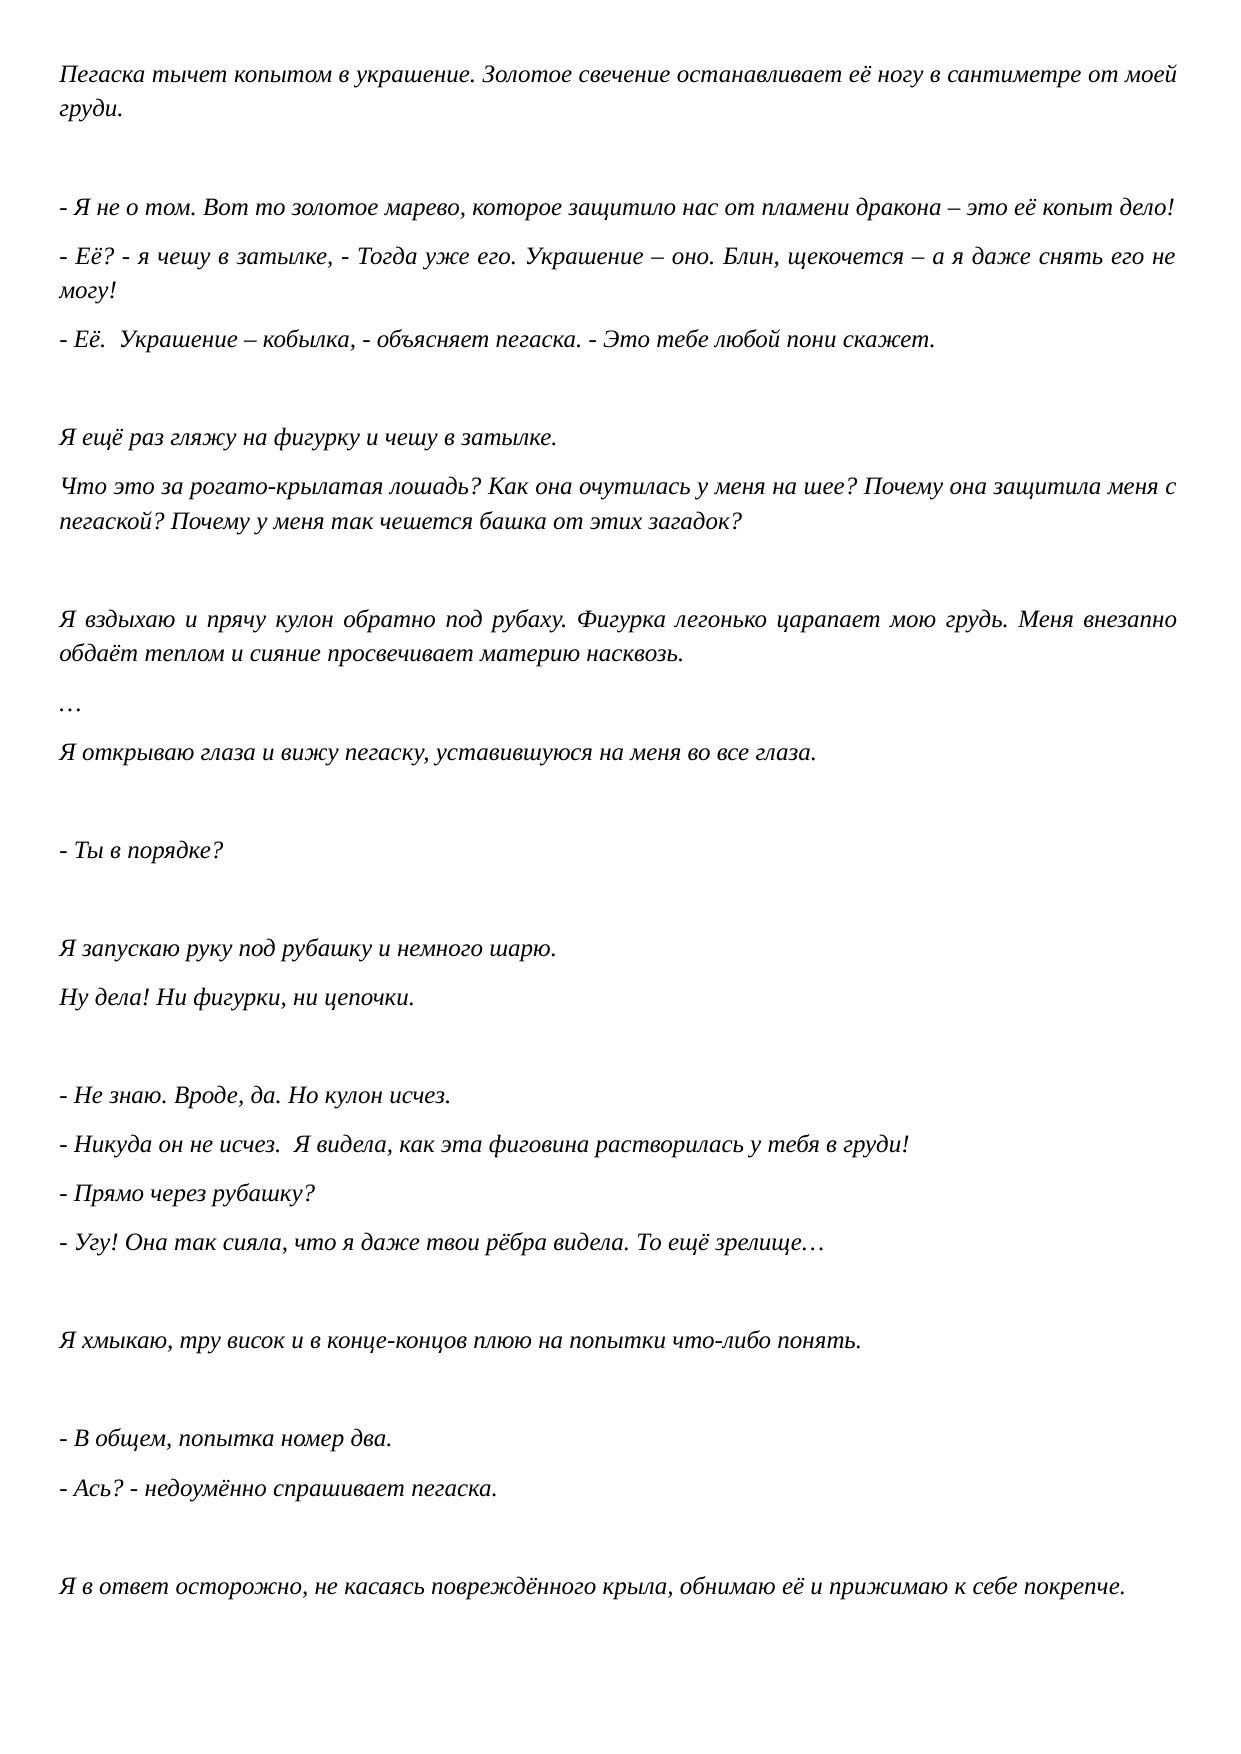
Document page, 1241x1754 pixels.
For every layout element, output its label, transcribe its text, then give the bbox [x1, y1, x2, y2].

text Что это за рогато-крылатая лошадь? Как она очутилась у меня на шее? Почему она защитила меня с пегаской? Почему у меня так чешется башка от этих загадок? [59, 471, 1181, 535]
text - Я не о том. Вот то золотое марево, которое защитило нас от пламени дракона – это её копыт дело! [59, 192, 1181, 220]
text Я в ответ осторожно, не касаясь повреждённого крыла, обнимаю её и прижимаю к себе покрепче. [59, 1571, 1181, 1599]
text … [59, 688, 1181, 716]
text Я ещё раз гляжу на фигурку и чешу в затылке. [59, 422, 1181, 451]
text - Ась? - недоумённо спрашивает пегаска. [59, 1473, 1181, 1501]
text - Угу! Она так сияла, что я даже твои рёбра видела. То ещё зрелище… [59, 1227, 1181, 1256]
text Я хмыкаю, тру висок и в конце-концов плюю на попытки что-либо понять. [59, 1325, 1181, 1354]
text Я запускаю руку под рубашку и немного шарю. [59, 933, 1181, 962]
text - Не знаю. Вроде, да. Но кулон исчез. [59, 1080, 1181, 1109]
text - Ты в порядке? [59, 835, 1181, 863]
text - Прямо через рубашку? [59, 1178, 1181, 1207]
text - Никуда он не исчез. Я видела, как эта фиговина растворилась у тебя в груди! [59, 1129, 1181, 1158]
text Я вздыхаю и прячу кулон обратно под рубаху. Фигурка легонько царапает мою грудь. Меня внезапно обдаёт теплом и сияние просвечивает материю насквозь. [59, 604, 1181, 667]
text Я открываю глаза и вижу пегаску, уставившуюся на меня во все глаза. [59, 737, 1181, 765]
text Пегаска тычет копытом в украшение. Золотое свечение останавливает её ногу в сантиметре от моей груди. [59, 59, 1181, 122]
text Ну дела! Ни фигурки, ни цепочки. [59, 982, 1181, 1011]
text - Её? - я чешу в затылке, - Тогда уже его. Украшение – оно. Блин, щекочется – а я даже снять его не могу! [59, 241, 1181, 304]
text - Её. Украшение – кобылка, - объясняет пегаска. - Это тебе любой пони скажет. [59, 324, 1181, 353]
text - В общем, попытка номер два. [59, 1423, 1181, 1452]
